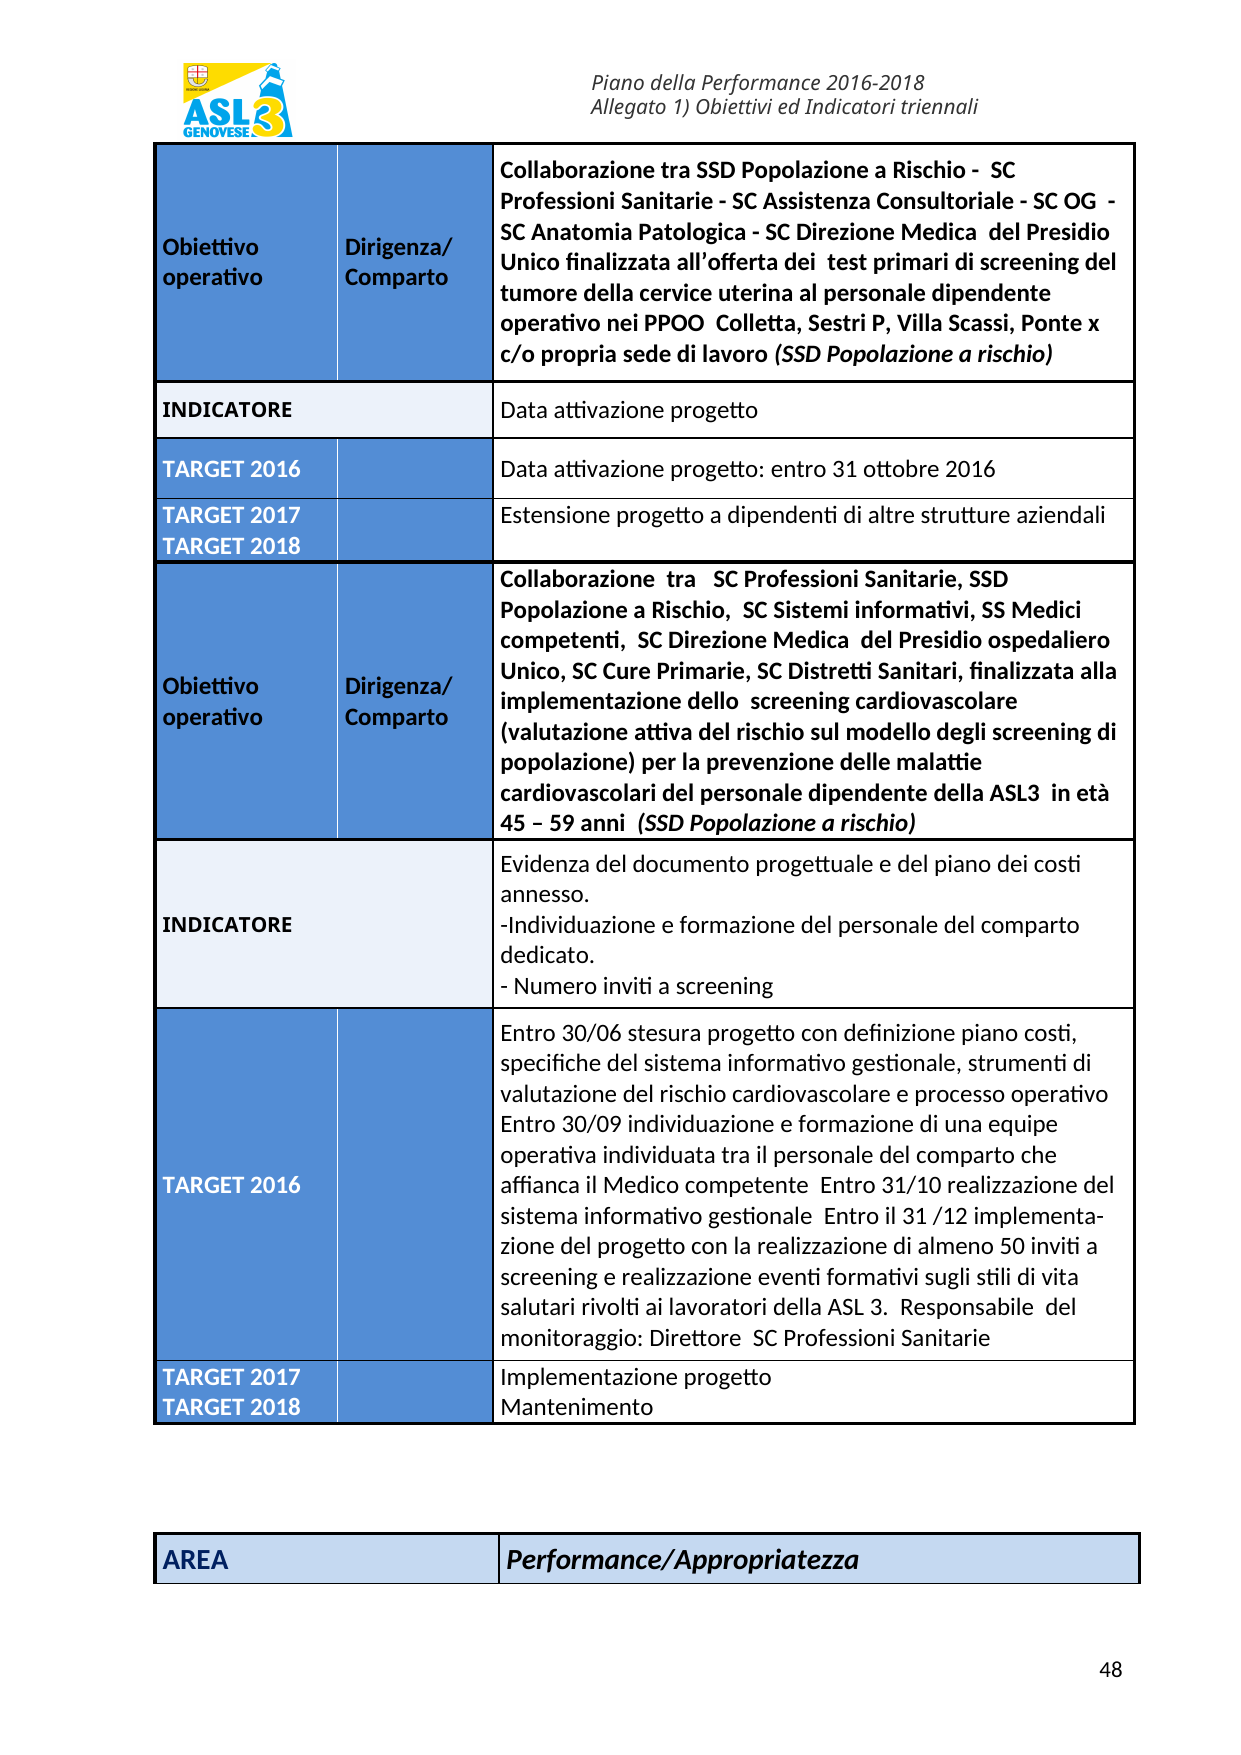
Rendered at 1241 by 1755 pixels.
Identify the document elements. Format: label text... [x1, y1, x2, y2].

table_cell Mantenimento [494, 1391, 1133, 1422]
table_cell Collaborazione tra SC Professioni Sanitarie, SSD Popolazione a Rischio, SC Sistemi informativi, SS Medici competenti, SC Direzione Medica del Presidio ospedaliero Unico, SC Cure Primarie, SC Distretti Sanitari, finalizzata alla implementazione dello screening cardiovascolare (valutazione attiva del rischio sul modello degli screening di popolazione) per la prevenzione delle malattie cardiovascolari del personale dipendente della ASL3 in età 45 – 59 anni (SSD Popolazione a rischio) [494, 564, 1133, 838]
table_cell [338, 1009, 492, 1360]
table_cell Data attivazione progetto: entro 31 ottobre 2016 [494, 439, 1133, 498]
table_cell [338, 1391, 492, 1422]
table_cell Dirigenza/ Comparto [338, 564, 492, 838]
table_cell Obiettivo operativo [157, 564, 337, 838]
table_header Performance/Appropriatezza [500, 1535, 1138, 1583]
table_cell TARGET 2018 [157, 530, 337, 560]
table_cell Collaborazione tra SSD Popolazione a Rischio - SC Professioni Sanitarie - SC Assistenza Consultoriale - SC OG - SC Anatomia Patologica - SC Direzione Medica del Presidio Unico finalizzata all’offerta dei test primari di screening del tumore della cervice uterina al personale dipendente operativo nei PPOO Colletta, Sestri P, Villa Scassi, Ponte x c/o propria sede di lavoro (SSD Popolazione a rischio) [494, 145, 1133, 380]
table_cell Data attivazione progetto [494, 383, 1133, 437]
table_cell INDICATORE [157, 841, 492, 1007]
table_cell TARGET 2017 [157, 1361, 337, 1391]
table_header AREA [157, 1535, 498, 1583]
table_cell TARGET 2016 [157, 1009, 337, 1360]
table_cell [494, 530, 1133, 560]
table_cell TARGET 2017 [157, 499, 337, 530]
table_cell INDICATORE [157, 383, 492, 437]
table_cell Estensione progetto a dipendenti di altre strutture aziendali [494, 499, 1133, 530]
table_cell [338, 1361, 492, 1391]
table_cell Evidenza del documento progettuale e del piano dei costi annesso. -Individuazione e formazione del personale del comparto dedicato. - Numero inviti a screening [494, 841, 1133, 1007]
table_cell Obiettivo operativo [157, 145, 337, 380]
table_cell TARGET 2016 [157, 439, 337, 498]
table_cell [338, 530, 492, 560]
table_cell TARGET 2018 [157, 1391, 337, 1422]
table_cell Entro 30/06 stesura progetto con definizione piano costi, specifiche del sistema informativo gestionale, strumenti di valutazione del rischio cardiovascolare e processo operativo Entro 30/09 individuazione e formazione di una equipe operativa individuata tra il personale del comparto che affianca il Medico competente Entro 31/10 realizzazione del sistema informativo gestionale Entro il 31 /12 implementa-zione del progetto con la realizzazione di almeno 50 inviti a screening e realizzazione eventi formativi sugli stili di vita salutari rivolti ai lavoratori della ASL 3. Responsabile del monitoraggio: Direttore SC Professioni Sanitarie [494, 1009, 1133, 1360]
table_cell [338, 499, 492, 530]
table_cell [338, 439, 492, 498]
table_cell Implementazione progetto [494, 1361, 1133, 1391]
table_cell Dirigenza/ Comparto [338, 145, 492, 380]
